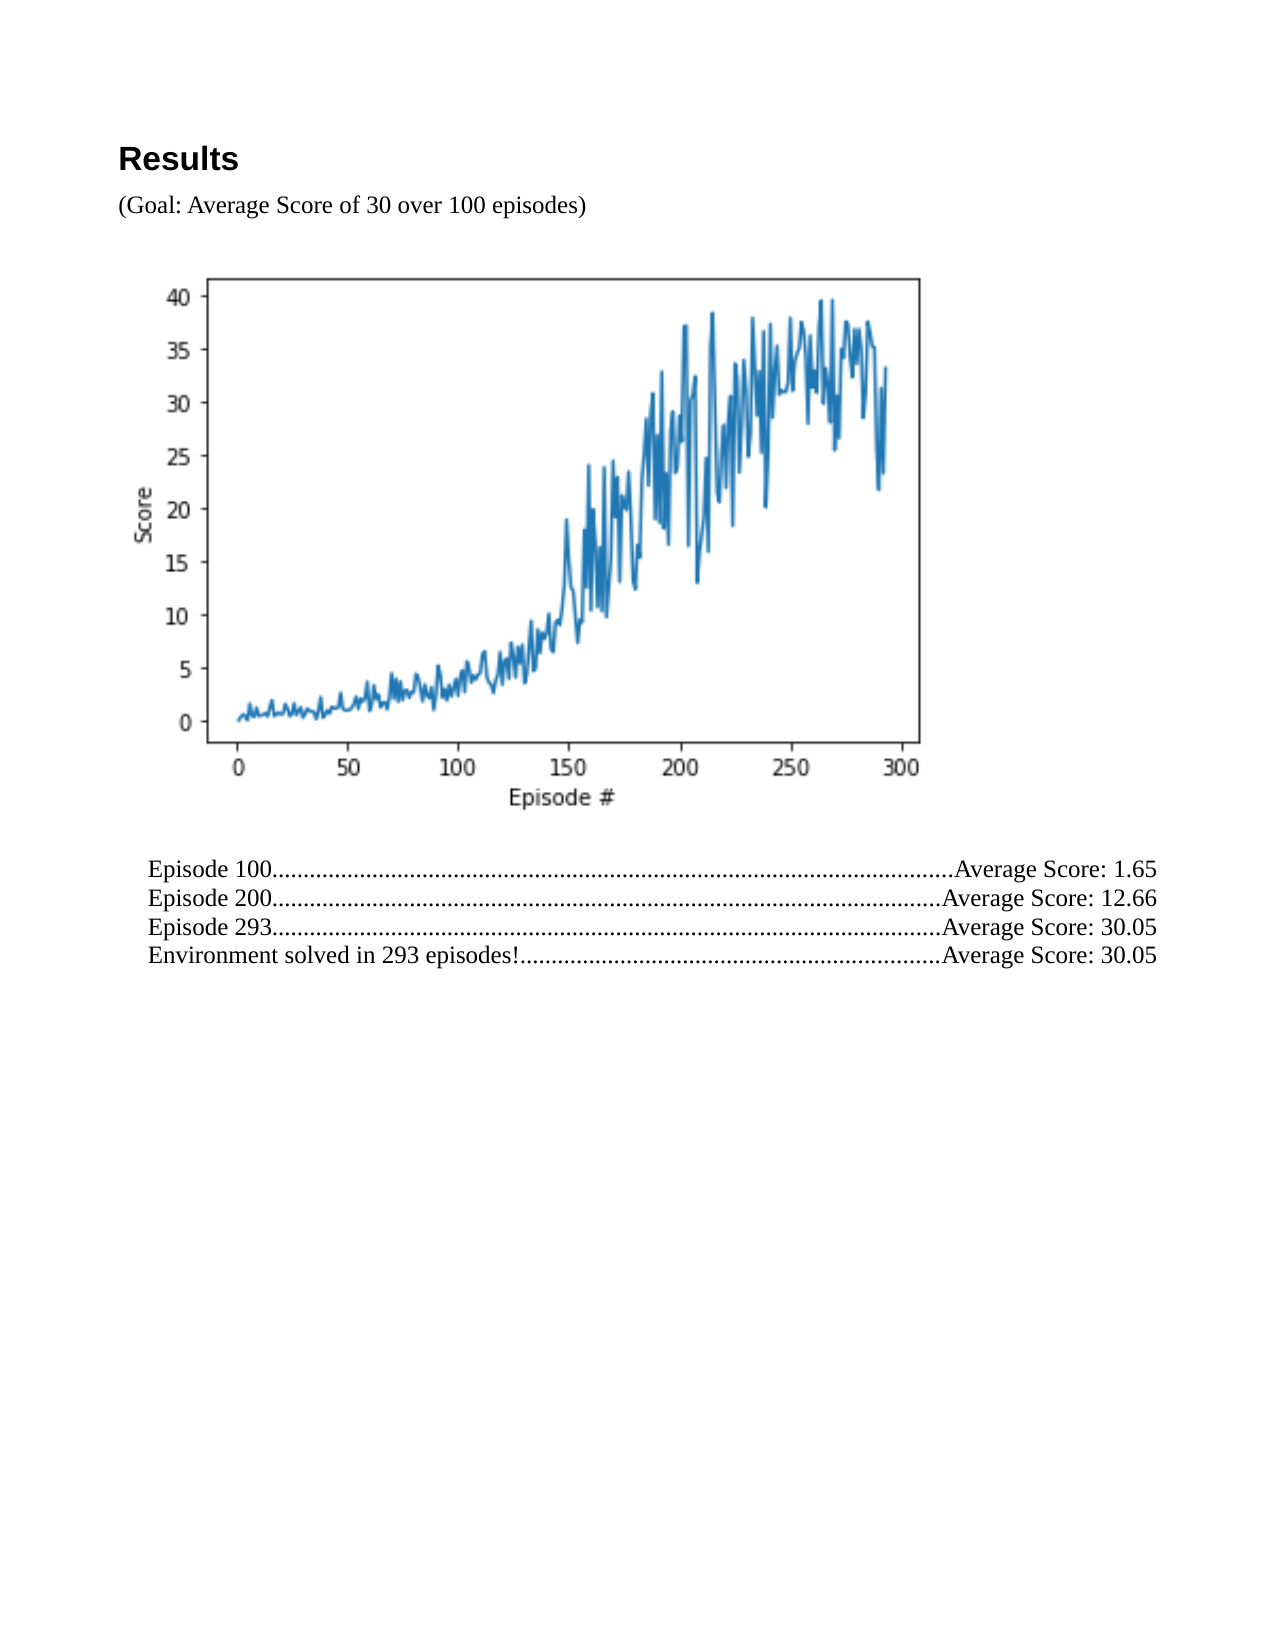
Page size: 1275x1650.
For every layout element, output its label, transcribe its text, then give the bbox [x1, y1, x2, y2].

text (Goal: Average Score of 30 over 100 episodes) [118, 190, 1157, 219]
text Episode 200 Average Score: 12.66 [148, 883, 1157, 912]
picture [120, 266, 936, 823]
text Environment solved in 293 episodes! Average Score: 30.05 [148, 941, 1157, 969]
subtitle Results [118, 139, 1157, 178]
text Episode 100 Average Score: 1.65 [148, 854, 1157, 883]
text Episode 293 Average Score: 30.05 [148, 912, 1157, 941]
